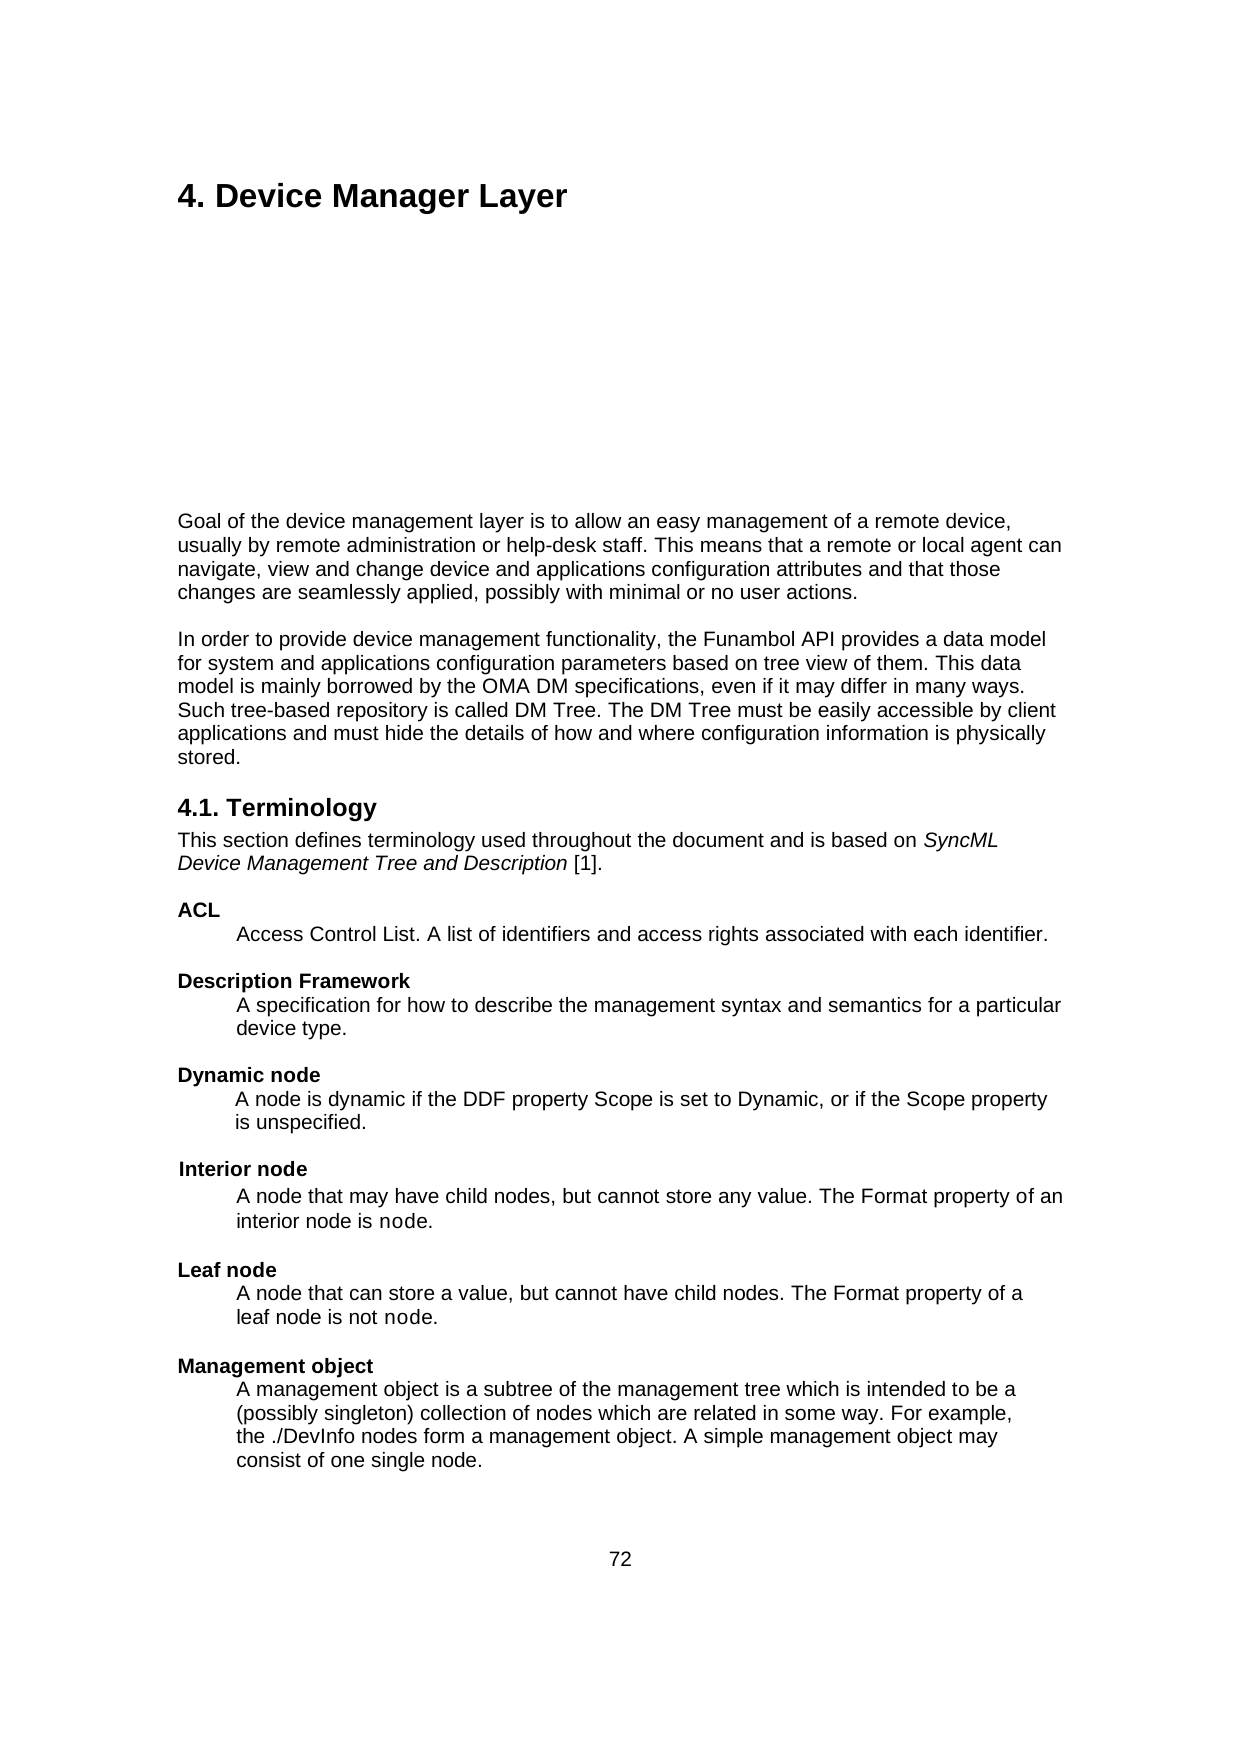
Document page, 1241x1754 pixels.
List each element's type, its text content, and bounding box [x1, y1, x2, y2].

text A management object is a subtree of the management tree which is intended to be a (possibly singleton) collection of nodes which are related in some way. For example, the ./DevInfo nodes form a management object. A simple management object may consist of one single node. [236, 1378, 1063, 1472]
text A node is dynamic if the DDF property Scope is set to Dynamic, or if the Scope property [235, 1087, 1063, 1111]
text Management object [177, 1354, 1063, 1378]
text Goal of the device management layer is to allow an easy management of a remote device, usually by remote administration or help-desk staff. This means that a remote or local agent can navigate, view and change device and applications configuration attributes and that those changes are seamlessly applied, possibly with minimal or no user actions. [177, 510, 1063, 604]
text Interior node [178, 1158, 1063, 1181]
text Access Control List. A list of identifiers and access rights associated with each identifier. [236, 922, 1063, 946]
text This section defines terminology used throughout the document and is based on SyncML Device Management Tree and Description [1]. [177, 828, 1063, 875]
text A node that can store a value, but cannot have child nodes. The Format property of a leaf node is not node. [236, 1282, 1063, 1331]
text ACL [177, 899, 1063, 922]
subtitle Device Manager Layer [177, 177, 1063, 215]
text Leaf node [177, 1258, 1063, 1282]
text In order to provide device management functionality, the Funambol API provides a data model for system and applications configuration parameters based on tree view of them. This data model is mainly borrowed by the OMA DM specifications, even if it may differ in many ways. [177, 628, 1063, 698]
text A node that may have child nodes, but cannot store any value. The Format property of an interior node is node. [236, 1181, 1063, 1235]
text Such tree-based repository is called DM Tree. The DM Tree must be easily accessible by client applications and must hide the details of how and where configuration information is physically stored. [177, 698, 1063, 769]
text is unspecified. [235, 1111, 1063, 1134]
text Description Framework [177, 969, 1063, 993]
text A specification for how to describe the management syntax and semantics for a particular device type. [236, 993, 1063, 1040]
text Dynamic node [177, 1064, 1063, 1087]
subtitle Terminology [177, 794, 1063, 822]
